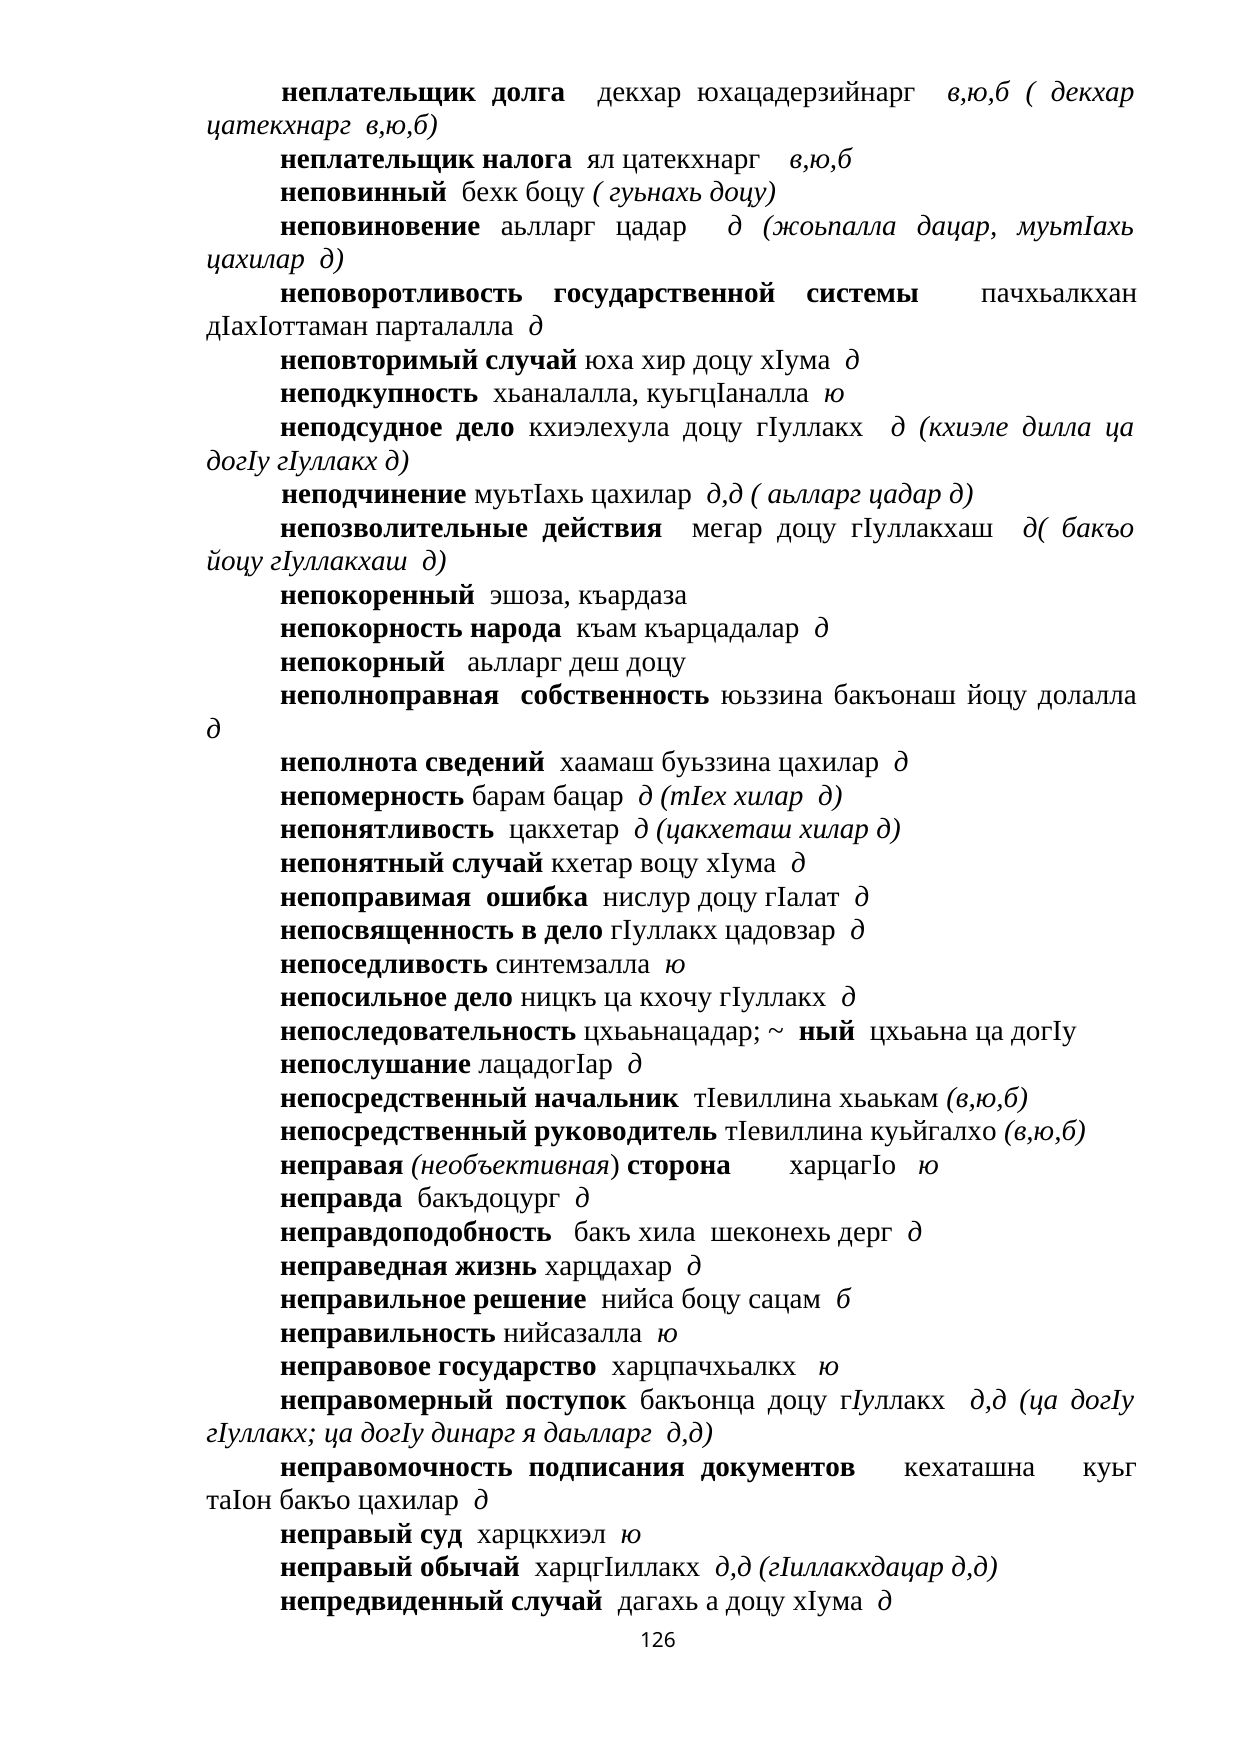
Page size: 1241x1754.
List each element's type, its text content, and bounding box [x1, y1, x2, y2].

text непоправимая ошибка нислур доцу гӀалат д [206, 879, 1137, 912]
text непоседливость синтемзалла ю [206, 946, 1137, 979]
text неправый обычай харцгӀиллакх д,д (гӀиллакхдацар д,д) [206, 1549, 1137, 1583]
text непосредственный руководитель тӀевиллина куьйгалхо (в,ю,б) [206, 1113, 1137, 1147]
text непокорность народа къам къарцадалар д [206, 610, 1137, 644]
text неполнота сведений хаамаш буьззина цахилар д [206, 744, 1137, 778]
text неправильное решение нийса боцу сацам б [206, 1281, 1137, 1315]
text непоследовательность цхьаьнацадар; ~ ный цхьаьна ца догӀу [206, 1013, 1137, 1046]
text неподсудное дело кхиэлехула доцу гӀуллакх д (кхиэле дилла ца догӀу гӀуллакх д) [206, 409, 1137, 476]
text непосвященность в дело гӀуллакх цадовзар д [206, 912, 1137, 946]
text непомерность барам бацар д (тӀех хилар д) [206, 778, 1137, 812]
text непокоренный эшоза, къардаза [206, 577, 1137, 610]
text непокорный аьлларг деш доцу [206, 644, 1137, 677]
text неплательщик налога ял цатекхнарг в,ю,б [206, 141, 1137, 174]
text непонятный случай кхетар воцу хӀума д [206, 845, 1137, 879]
text непосильное дело ницкъ ца кхочу гӀуллакх д [206, 979, 1137, 1013]
text неправовое государство харцпачхьалкх ю [206, 1348, 1137, 1382]
text неподчинение муьтӀахь цахилар д,д ( аьлларг цадар д) [206, 476, 1137, 510]
text неплательщик долга декхар юхацадерзийнарг в,ю,б ( декхар цатекхнарг в,ю,б) [206, 74, 1137, 141]
text неправедная жизнь харцдахар д [206, 1248, 1137, 1281]
text неповиновение аьлларг цадар д (жоьпалла дацар, муьтӀахь цахилар д) [206, 208, 1137, 275]
text непредвиденный случай дагахь а доцу хӀума д [206, 1583, 1137, 1617]
text неправомерный поступок бакъонца доцу гӀуллакх д,д (ца догӀу гӀуллакх; ца догӀу динарг я даьлларг д,д) [206, 1382, 1137, 1449]
text непозволительные действия мегар доцу гӀуллакхаш д( бакъо йоцу гӀуллакхаш д) [206, 510, 1137, 577]
text неправомочность подписания документов кехаташна куьг таӀон бакъо цахилар д [206, 1449, 1137, 1516]
text неправда бакъдоцург д [206, 1181, 1137, 1214]
text неправдоподобность бакъ хила шеконехь дерг д [206, 1214, 1137, 1248]
text неподкупность хьаналалла, куьгцӀаналла ю [206, 376, 1137, 409]
text непонятливость цакхетар д (цакхеташ хилар д) [206, 812, 1137, 845]
text непосредственный начальник тӀевиллина хьаькам (в,ю,б) [206, 1080, 1137, 1113]
text неповоротливость государственной системы пачхьалкхан дӀахӀоттаман парталалла д [206, 275, 1137, 342]
text непослушание лацадогӀар д [206, 1046, 1137, 1080]
text неповинный бехк боцу ( гуьнахь доцу) [206, 174, 1137, 208]
text неправая (необъективная) сторона харцагӀо ю [206, 1147, 1137, 1181]
text неполноправная собственность юьззина бакъонаш йоцу долалла д [206, 677, 1137, 744]
text неправильность нийсазалла ю [206, 1315, 1137, 1348]
text неправый суд харцкхиэл ю [206, 1516, 1137, 1549]
text неповторимый случай юха хир доцу хӀума д [206, 342, 1137, 376]
